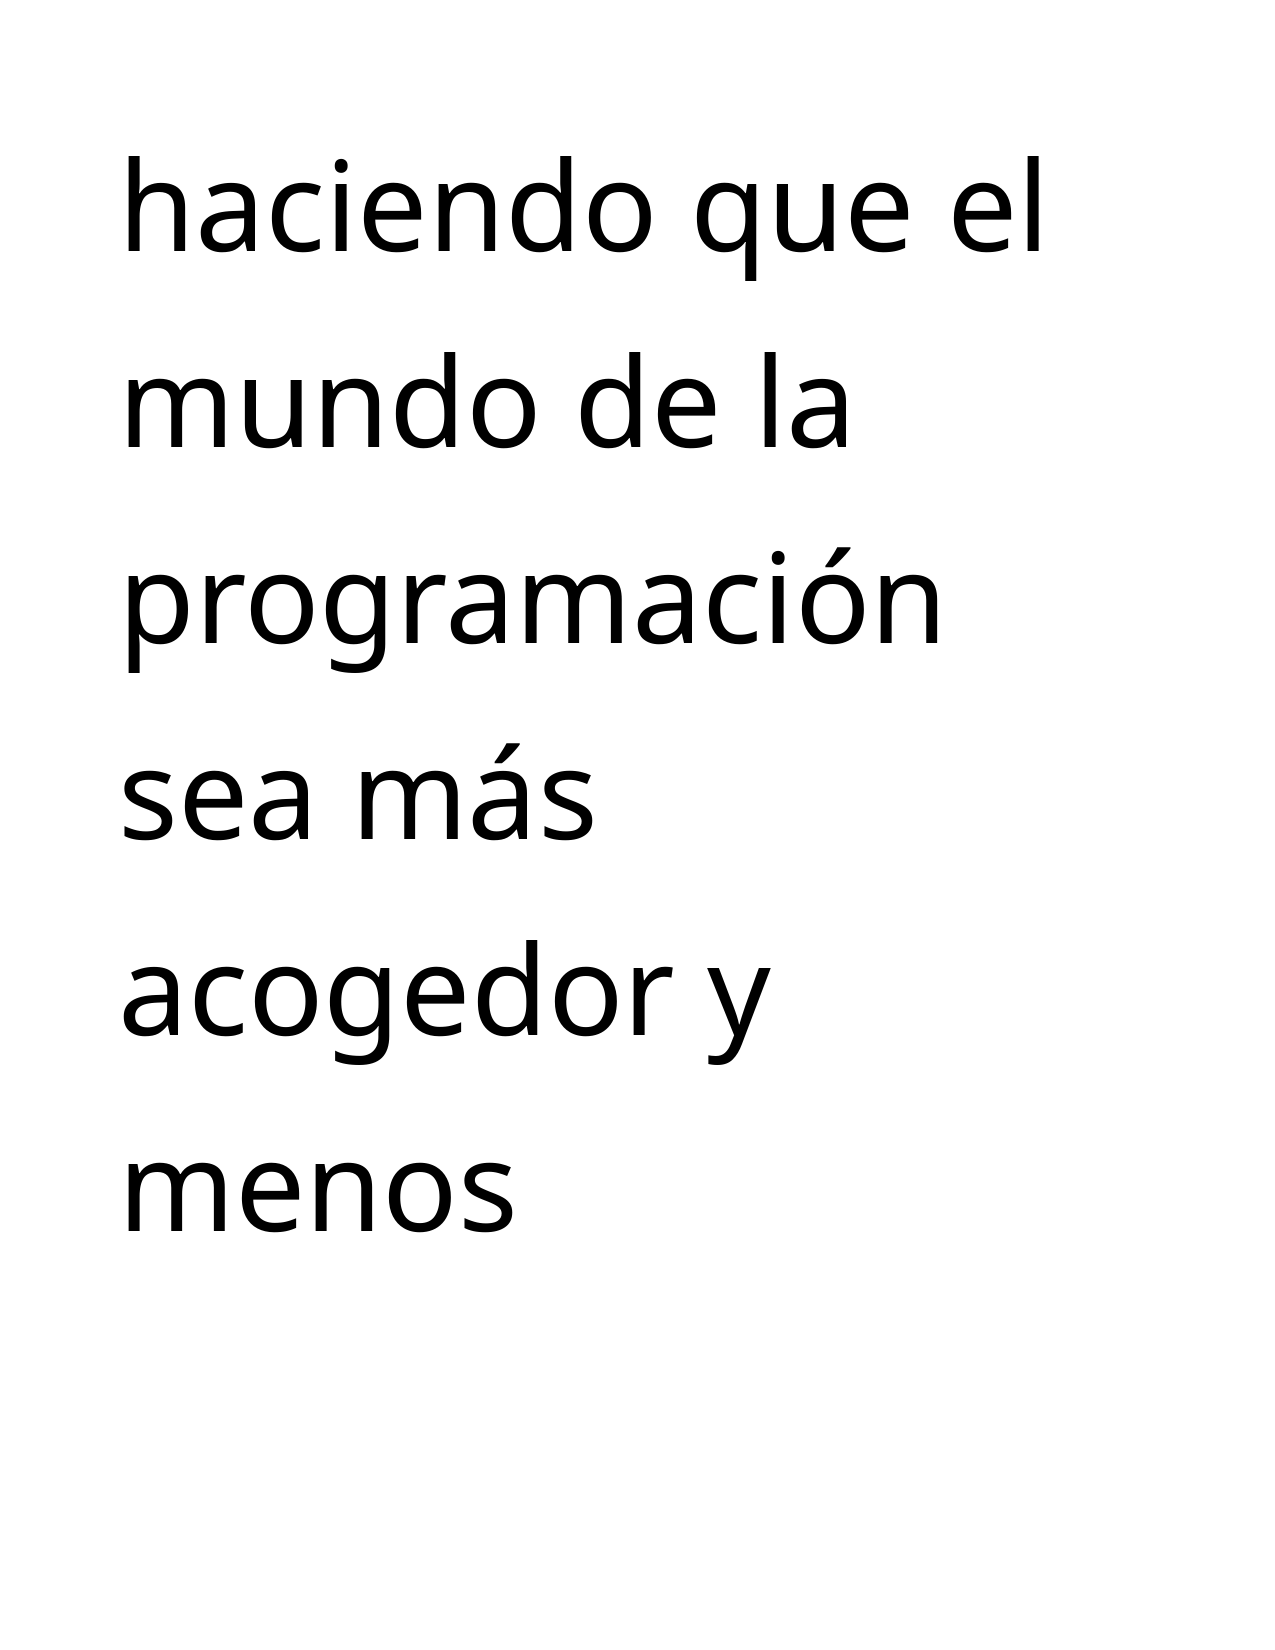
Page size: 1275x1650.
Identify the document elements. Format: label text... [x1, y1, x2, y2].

text haciendo que el mundo de la programación sea más acogedor y menos [118, 118, 1157, 1268]
